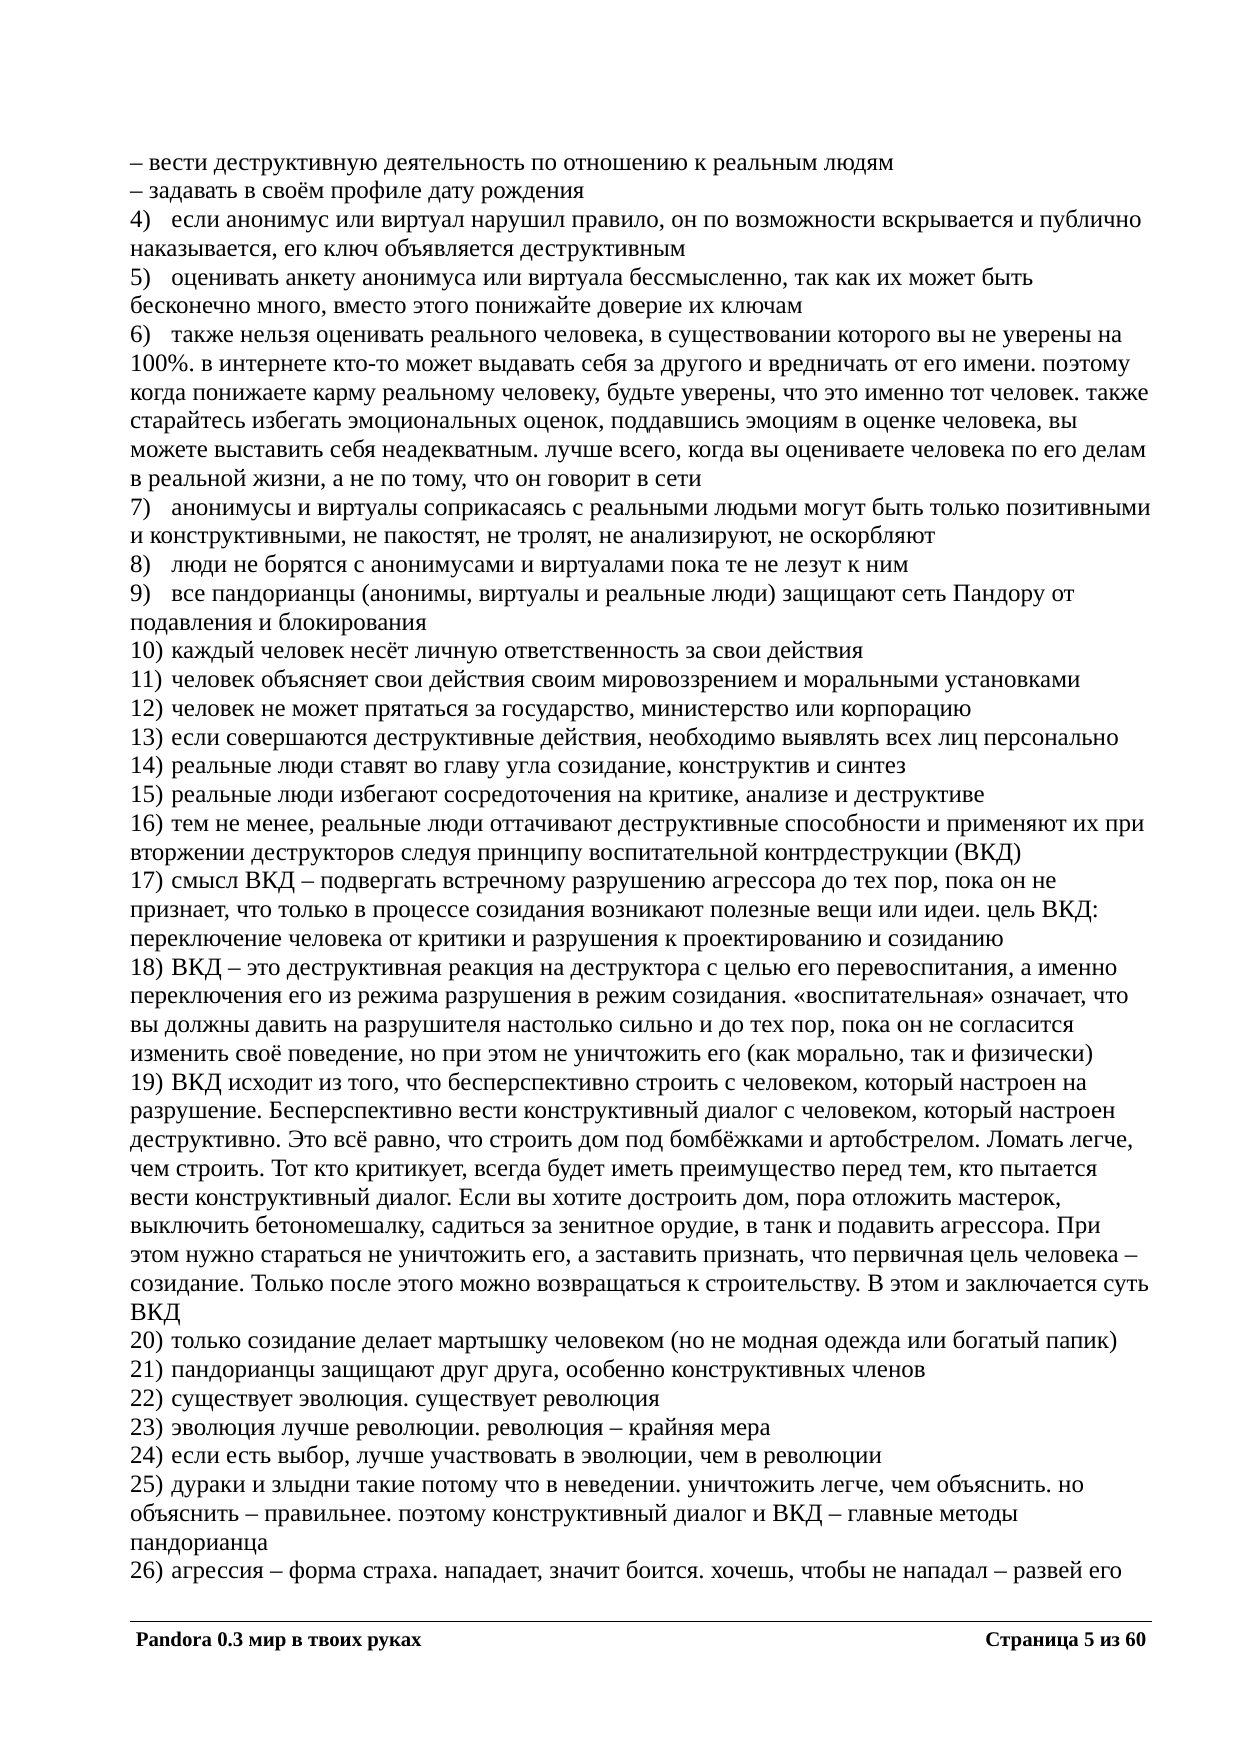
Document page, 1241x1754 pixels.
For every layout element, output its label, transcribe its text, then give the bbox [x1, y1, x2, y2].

list существует эволюция. существует революция [130, 1383, 1152, 1412]
list реальные люди избегают сосредоточения на критике, анализе и деструктиве [130, 779, 1152, 808]
list человек объясняет свои действия своим мировоззрением и моральными установками [130, 664, 1152, 693]
list человек не может прятаться за государство, министерство или корпорацию [130, 693, 1152, 722]
list если совершаются деструктивные действия, необходимо выявлять всех лиц персонально [130, 722, 1152, 751]
list – вести деструктивную деятельность по отношению к реальным людям [130, 147, 1152, 176]
list каждый человек несёт личную ответственность за свои действия [130, 636, 1152, 664]
list только созидание делает мартышку человеком (но не модная одежда или богатый папик) [130, 1326, 1152, 1354]
list ВКД – это деструктивная реакция на деструктора с целью его перевоспитания, а именно переключения его из режима разрушения в режим созидания. «воспитательная» означает, что вы должны давить на разрушителя настолько сильно и до тех пор, пока он не согласится изменить своё поведение, но при этом не уничтожить его (как морально, так и физически) [130, 952, 1152, 1067]
list реальные люди ставят во главу угла созидание, конструктив и синтез [130, 751, 1152, 779]
list если есть выбор, лучше участвовать в эволюции, чем в революции [130, 1441, 1152, 1469]
list смысл ВКД – подвергать встречному разрушению агрессора до тех пор, пока он не признает, что только в процессе созидания возникают полезные вещи или идеи. цель ВКД: переключение человека от критики и разрушения к проектированию и созиданию [130, 866, 1152, 952]
list дураки и злыдни такие потому что в неведении. уничтожить легче, чем объяснить. но объяснить – правильнее. поэтому конструктивный диалог и ВКД – главные методы пандорианца [130, 1469, 1152, 1556]
list если анонимус или виртуал нарушил правило, он по возможности вскрывается и публично наказывается, его ключ объявляется деструктивным [130, 204, 1152, 262]
list люди не борятся с анонимусами и виртуалами пока те не лезут к ним [130, 549, 1152, 578]
list агрессия – форма страха. нападает, значит боится. хочешь, чтобы не нападал – развей его [130, 1556, 1152, 1584]
list все пандорианцы (анонимы, виртуалы и реальные люди) защищают сеть Пандору от подавления и блокирования [130, 578, 1152, 636]
list анонимусы и виртуалы соприкасаясь с реальными людьми могут быть только позитивными и конструктивными, не пакостят, не тролят, не анализируют, не оскорбляют [130, 492, 1152, 549]
list оценивать анкету анонимуса или виртуала бессмысленно, так как их может быть бесконечно много, вместо этого понижайте доверие их ключам [130, 262, 1152, 319]
list также нельзя оценивать реального человека, в существовании которого вы не уверены на 100%. в интернете кто-то может выдавать себя за другого и вредничать от его имени. поэтому когда понижаете карму реальному человеку, будьте уверены, что это именно тот человек. также старайтесь избегать эмоциональных оценок, поддавшись эмоциям в оценке человека, вы можете выставить себя неадекватным. лучше всего, когда вы оцениваете человека по его делам в реальной жизни, а не по тому, что он говорит в сети [130, 319, 1152, 492]
list – задавать в своём профиле дату рождения [130, 176, 1152, 204]
list ВКД исходит из того, что бесперспективно строить с человеком, который настроен на разрушение. Бесперспективно вести конструктивный диалог с человеком, который настроен деструктивно. Это всё равно, что строить дом под бомбёжками и артобстрелом. Ломать легче, чем строить. Тот кто критикует, всегда будет иметь преимущество перед тем, кто пытается вести конструктивный диалог. Если вы хотите достроить дом, пора отложить мастерок, выключить бетономешалку, садиться за зенитное орудие, в танк и подавить агрессора. При этом нужно стараться не уничтожить его, а заставить признать, что первичная цель человека – созидание. Только после этого можно возвращаться к строительству. В этом и заключается суть ВКД [130, 1067, 1152, 1326]
list пандорианцы защищают друг друга, особенно конструктивных членов [130, 1354, 1152, 1383]
list эволюция лучше революции. революция – крайняя мера [130, 1412, 1152, 1441]
list тем не менее, реальные люди оттачивают деструктивные способности и применяют их при вторжении деструкторов следуя принципу воспитательной контрдеструкции (ВКД) [130, 808, 1152, 866]
